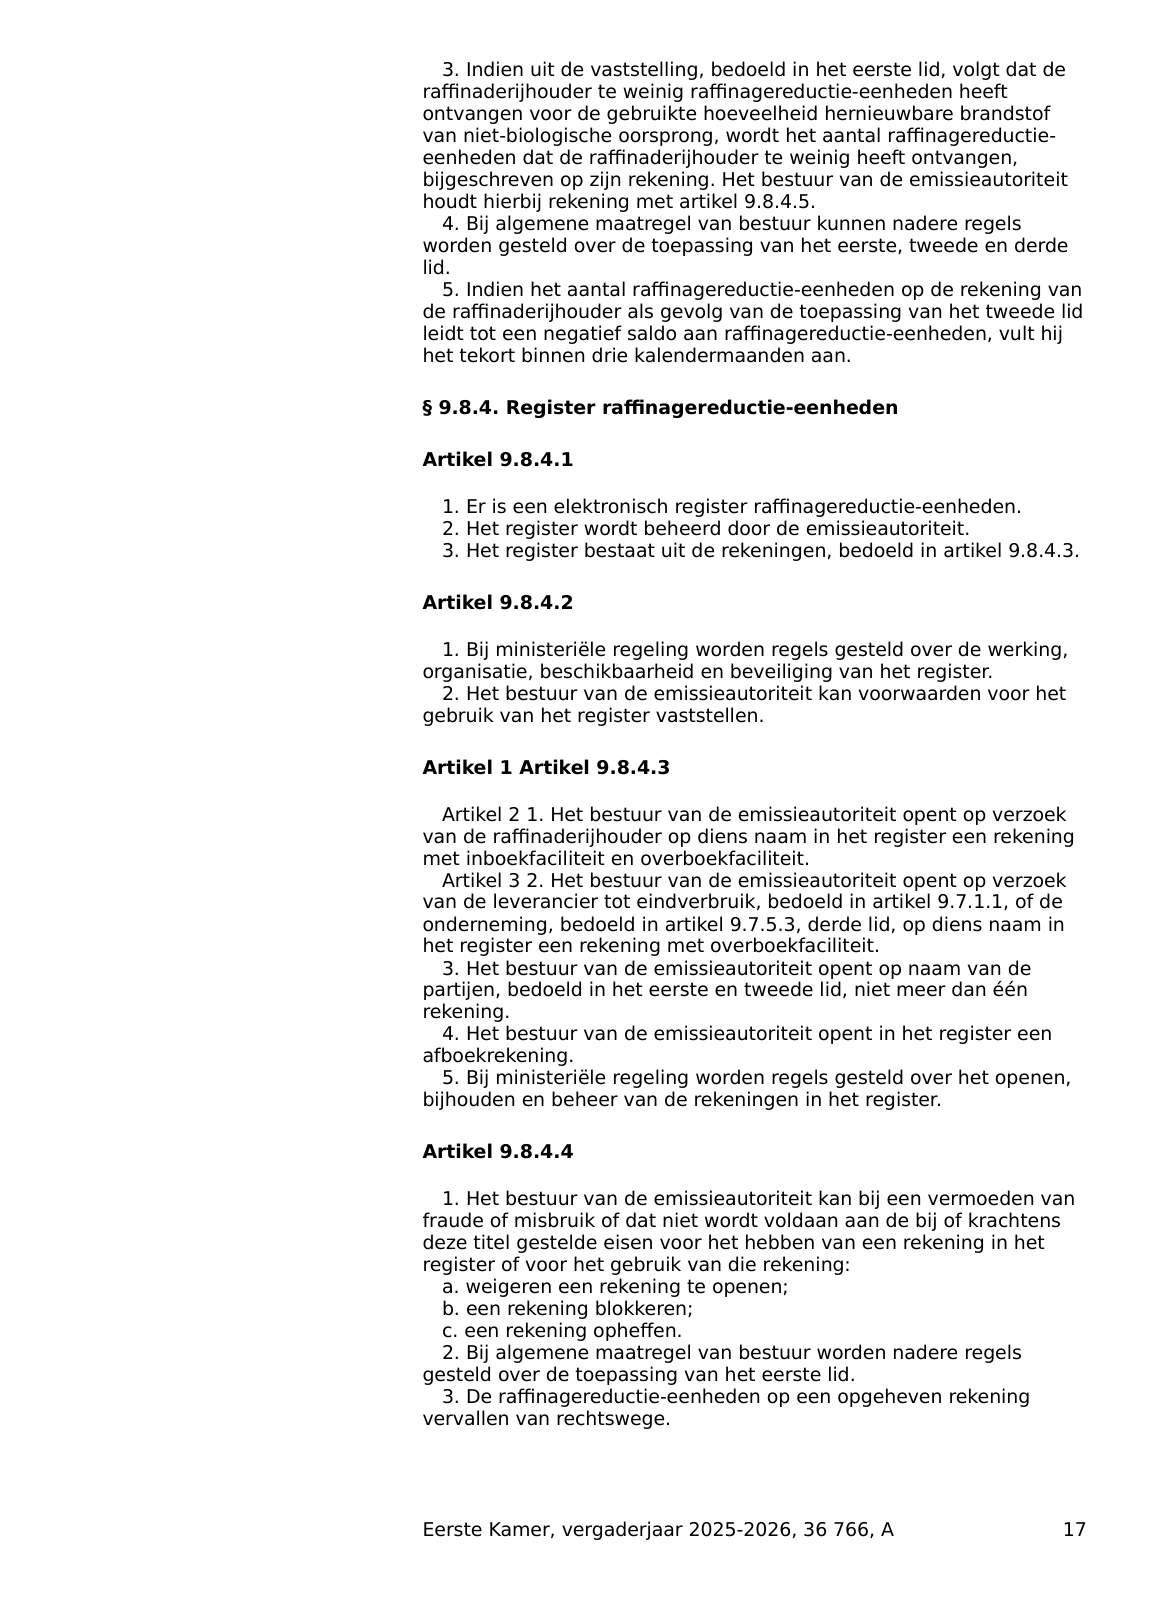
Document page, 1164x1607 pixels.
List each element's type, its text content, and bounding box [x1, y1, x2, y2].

subtitle Artikel 9.8.4.4 [422, 1141, 1087, 1163]
text b. een rekening blokkeren; [422, 1298, 1087, 1320]
text c. een rekening opheffen. [422, 1320, 1087, 1342]
text Artikel 3 2. Het bestuur van de emissieautoriteit opent op verzoek van de leverancier tot eindverbruik, bedoeld in artikel 9.7.1.1, of de onderneming, bedoeld in artikel 9.7.5.3, derde lid, op diens naam in het register een rekening met overboekfaciliteit. [422, 869, 1087, 957]
text a. weigeren een rekening te openen; [422, 1276, 1087, 1298]
text 1. Het bestuur van de emissieautoriteit kan bij een vermoeden van fraude of misbruik of dat niet wordt voldaan aan de bij of krachtens deze titel gestelde eisen voor het hebben van een rekening in het register of voor het gebruik van die rekening: [422, 1188, 1087, 1276]
text 4. Bij algemene maatregel van bestuur kunnen nadere regels worden gesteld over de toepassing van het eerste, tweede en derde lid. [422, 213, 1087, 279]
subtitle Artikel 1 Artikel 9.8.4.3 [422, 757, 1087, 778]
text 2. Het register wordt beheerd door de emissieautoriteit. [422, 518, 1087, 540]
text 3. Het register bestaat uit de rekeningen, bedoeld in artikel 9.8.4.3. [422, 540, 1087, 562]
text Artikel 2 1. Het bestuur van de emissieautoriteit opent op verzoek van de raffinaderijhouder op diens naam in het register een rekening met inboekfaciliteit en overboekfaciliteit. [422, 803, 1087, 869]
text 2. Bij algemene maatregel van bestuur worden nadere regels gesteld over de toepassing van het eerste lid. [422, 1342, 1087, 1386]
text 3. De raffinagereductie-eenheden op een opgeheven rekening vervallen van rechtswege. [422, 1386, 1087, 1430]
subtitle Artikel 9.8.4.1 [422, 449, 1087, 471]
text 1. Er is een elektronisch register raffinagereductie-eenheden. [422, 496, 1087, 518]
text 5. Bij ministeriële regeling worden regels gesteld over het openen, bijhouden en beheer van de rekeningen in het register. [422, 1067, 1087, 1111]
text 2. Het bestuur van de emissieautoriteit kan voorwaarden voor het gebruik van het register vaststellen. [422, 683, 1087, 727]
subtitle § 9.8.4. Register raffinagereductie-eenheden [422, 397, 1087, 419]
text 5. Indien het aantal raffinagereductie-eenheden op de rekening van de raffinaderijhouder als gevolg van de toepassing van het tweede lid leidt tot een negatief saldo aan raffinagereductie-eenheden, vult hij het tekort binnen drie kalendermaanden aan. [422, 279, 1087, 367]
text 3. Het bestuur van de emissieautoriteit opent op naam van de partijen, bedoeld in het eerste en tweede lid, niet meer dan één rekening. [422, 957, 1087, 1023]
subtitle Artikel 9.8.4.2 [422, 592, 1087, 614]
text 4. Het bestuur van de emissieautoriteit opent in het register een afboekrekening. [422, 1023, 1087, 1067]
text 1. Bij ministeriële regeling worden regels gesteld over de werking, organisatie, beschikbaarheid en beveiliging van het register. [422, 639, 1087, 683]
text 3. Indien uit de vaststelling, bedoeld in het eerste lid, volgt dat de raffinaderijhouder te weinig raffinagereductie-eenheden heeft ontvangen voor de gebruikte hoeveelheid hernieuwbare brandstof van niet-biologische oorsprong, wordt het aantal raffinagereductie-eenheden dat de raffinaderijhouder te weinig heeft ontvangen, bijgeschreven op zijn rekening. Het bestuur van de emissieautoriteit houdt hierbij rekening met artikel 9.8.4.5. [422, 59, 1087, 213]
